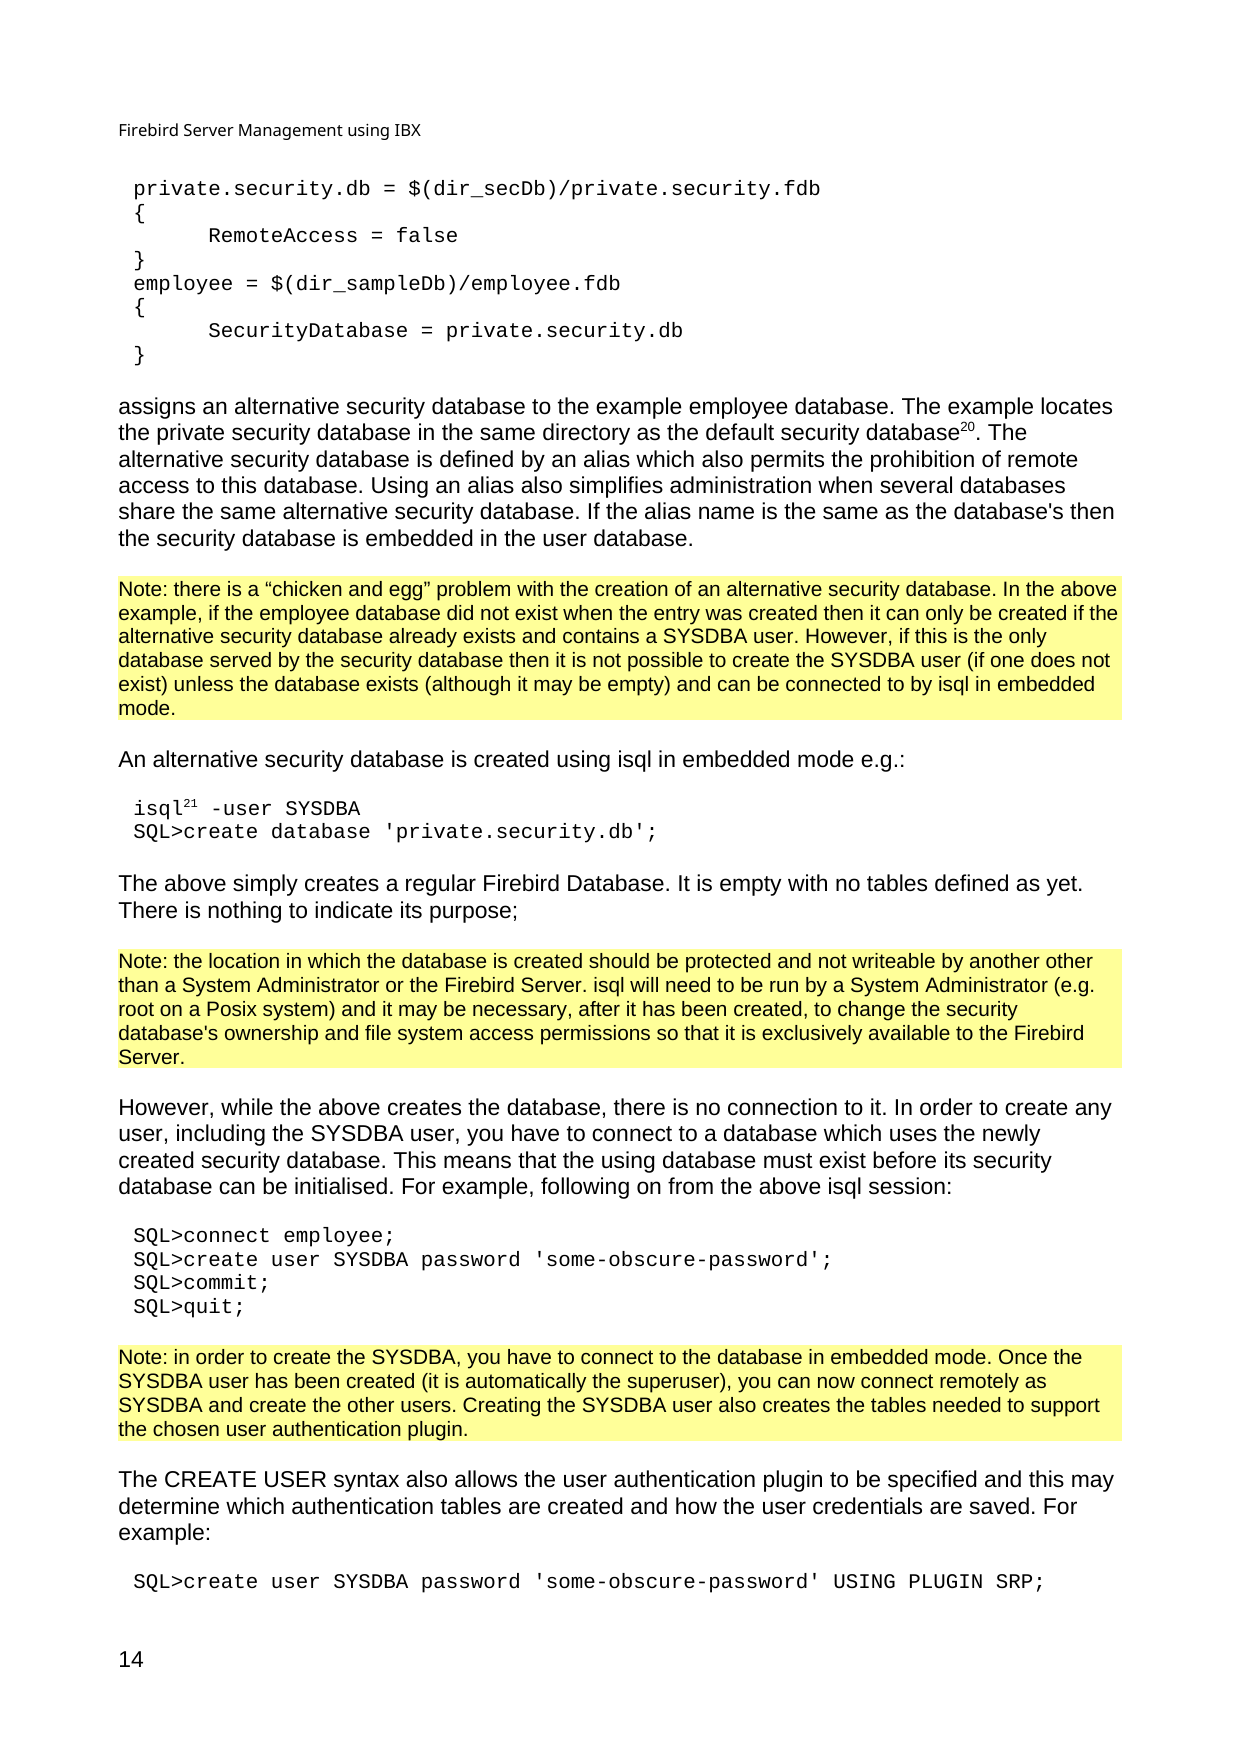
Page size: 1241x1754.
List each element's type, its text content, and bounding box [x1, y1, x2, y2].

text } [133, 344, 1122, 367]
text RemoteAccess = false [133, 225, 1122, 249]
text Note: in order to create the SYSDBA, you have to connect to the database in embedded mode. Once the SYSDBA user has been created (it is automatically the superuser), you can now connect remotely as SYSDBA and create the other users. Creating the SYSDBA user also creates the tables needed to support the chosen user authentication plugin. [118, 1345, 1122, 1441]
text SQL>connect employee; [133, 1225, 1122, 1248]
text SQL>quit; [133, 1296, 1122, 1319]
text However, while the above creates the database, there is no connection to it. In order to create any user, including the SYSDBA user, you have to connect to a database which uses the newly created security database. This means that the using database must exist before its security database can be initialised. For example, following on from the above isql session: [118, 1094, 1122, 1199]
text SQL>create database 'private.security.db'; [133, 821, 1122, 845]
text The above simply creates a regular Firebird Database. It is empty with no tables defined as yet. There is nothing to indicate its purpose; [118, 870, 1122, 923]
text SecurityDatabase = private.security.db [133, 320, 1122, 344]
text } [133, 249, 1122, 273]
text isql -user SYSDBA [133, 798, 1122, 821]
text Note: there is a “chicken and egg” problem with the creation of an alternative security database. In the above example, if the employee database did not exist when the entry was created then it can only be created if the alternative security database already exists and contains a SYSDBA user. However, if this is the only database served by the security database then it is not possible to create the SYSDBA user (if one does not exist) unless the database exists (although it may be empty) and can be connected to by isql in embedded mode. [118, 576, 1122, 720]
text An alternative security database is created using isql in embedded mode e.g.: [118, 746, 1122, 772]
text Note: the location in which the database is created should be protected and not writeable by another other than a System Administrator or the Firebird Server. isql will need to be run by a System Administrator (e.g. root on a Posix system) and it may be necessary, after it has been created, to change the security database's ownership and file system access permissions so that it is exclusively available to the Firebird Server. [118, 949, 1122, 1068]
text { [133, 202, 1122, 225]
text employee = $(dir_sampleDb)/employee.fdb [133, 273, 1122, 296]
text SQL>commit; [133, 1272, 1122, 1296]
text { [133, 296, 1122, 320]
text private.security.db = $(dir_secDb)/private.security.fdb [133, 178, 1122, 202]
text SQL>create user SYSDBA password 'some-obscure-password'; [133, 1248, 1122, 1272]
text assigns an alternative security database to the example employee database. The example locates the private security database in the same directory as the default security database. The alternative security database is defined by an alias which also permits the prohibition of remote access to this database. Using an alias also simplifies administration when several databases share the same alternative security database. If the alias name is the same as the database's then the security database is embedded in the user database. [118, 393, 1122, 551]
text The CREATE USER syntax also allows the user authentication plugin to be specified and this may determine which authentication tables are created and how the user credentials are saved. For example: [118, 1466, 1122, 1545]
text SQL>create user SYSDBA password 'some-obscure-password' USING PLUGIN SRP; [133, 1571, 1122, 1594]
